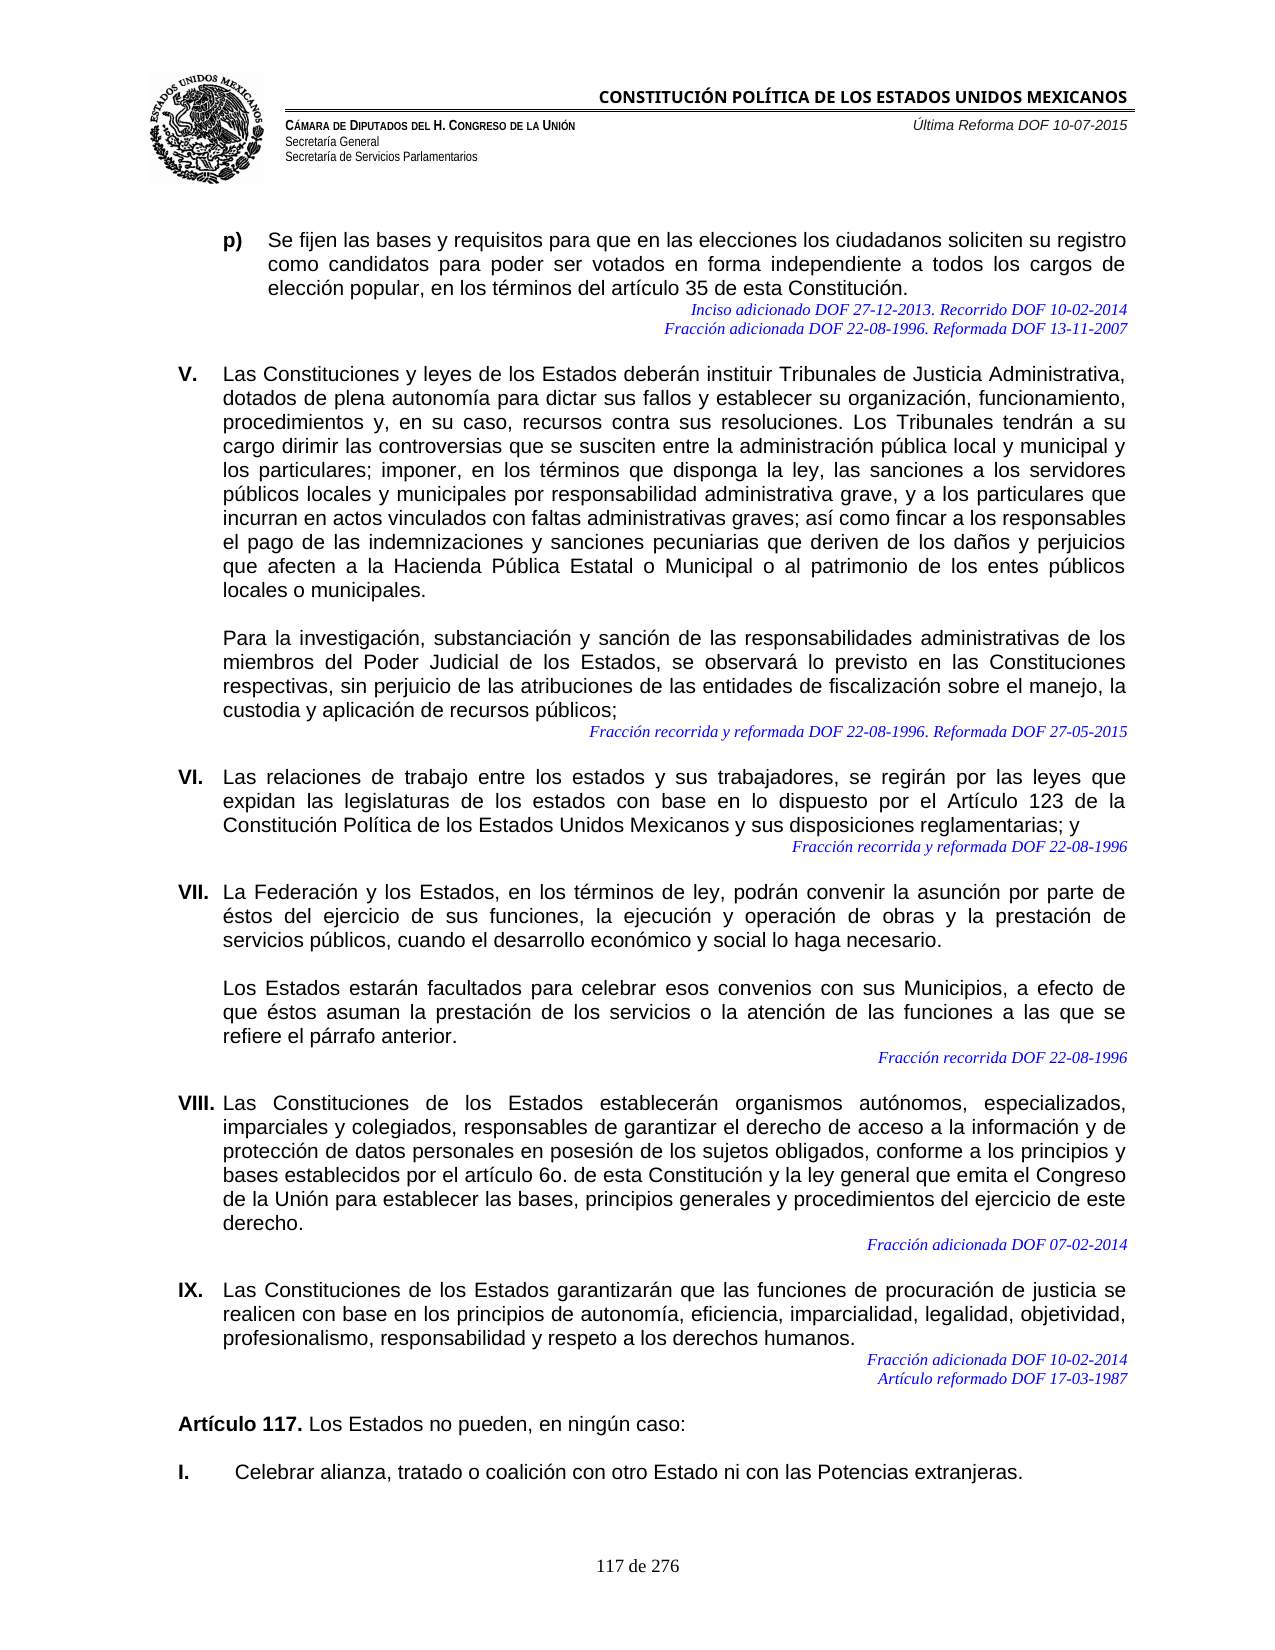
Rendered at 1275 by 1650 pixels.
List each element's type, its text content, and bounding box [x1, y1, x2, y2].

text VIII. Las Constituciones de los Estados establecerán organismos autónomos, especializados, imparciales y colegiados, responsables de garantizar el derecho de acceso a la información y de protección de datos personales en posesión de los sujetos obligados, conforme a los principios y bases establecidos por el artículo 6o. de esta Constitución y la ley general que emita el Congreso de la Unión para establecer las bases, principios generales y procedimientos del ejercicio de este derecho. [178, 1091, 1127, 1234]
text I. Celebrar alianza, tratado o coalición con otro Estado ni con las Potencias extranjeras. [178, 1459, 1127, 1483]
text Fracción recorrida DOF 22-08-1996 [148, 1047, 1127, 1067]
text Fracción adicionada DOF 22-08-1996. Reformada DOF 13-11-2007 [148, 319, 1127, 338]
text Inciso adicionado DOF 27-12-2013. Recorrido DOF 10-02-2014 [148, 300, 1127, 319]
text p) Se fijen las bases y requisitos para que en las elecciones los ciudadanos soliciten su registro como candidatos para poder ser votados en forma independiente a todos los cargos de elección popular, en los términos del artículo 35 de esta Constitución. [223, 228, 1127, 300]
text Fracción recorrida y reformada DOF 22-08-1996 [148, 837, 1127, 856]
text Artículo 117. Los Estados no pueden, en ningún caso: [148, 1412, 1127, 1436]
text Artículo reformado DOF 17-03-1987 [148, 1368, 1127, 1388]
text VII. La Federación y los Estados, en los términos de ley, podrán convenir la asunción por parte de éstos del ejercicio de sus funciones, la ejecución y operación de obras y la prestación de servicios públicos, cuando el desarrollo económico y social lo haga necesario. [178, 880, 1127, 952]
text VI. Las relaciones de trabajo entre los estados y sus trabajadores, se regirán por las leyes que expidan las legislaturas de los estados con base en lo dispuesto por el Artículo 123 de la Constitución Política de los Estados Unidos Mexicanos y sus disposiciones reglamentarias; y [178, 765, 1127, 837]
text Fracción recorrida y reformada DOF 22-08-1996. Reformada DOF 27-05-2015 [148, 722, 1127, 741]
text Los Estados estarán facultados para celebrar esos convenios con sus Municipios, a efecto de que éstos asuman la prestación de los servicios o la atención de las funciones a las que se refiere el párrafo anterior. [223, 976, 1127, 1047]
text Para la investigación, substanciación y sanción de las responsabilidades administrativas de los miembros del Poder Judicial de los Estados, se observará lo previsto en las Constituciones respectivas, sin perjuicio de las atribuciones de las entidades de fiscalización sobre el manejo, la custodia y aplicación de recursos públicos; [223, 626, 1127, 722]
text Fracción adicionada DOF 07-02-2014 [148, 1234, 1127, 1253]
text V. Las Constituciones y leyes de los Estados deberán instituir Tribunales de Justicia Administrativa, dotados de plena autonomía para dictar sus fallos y establecer su organización, funcionamiento, procedimientos y, en su caso, recursos contra sus resoluciones. Los Tribunales tendrán a su cargo dirimir las controversias que se susciten entre la administración pública local y municipal y los particulares; imponer, en los términos que disponga la ley, las sanciones a los servidores públicos locales y municipales por responsabilidad administrativa grave, y a los particulares que incurran en actos vinculados con faltas administrativas graves; así como fincar a los responsables el pago de las indemnizaciones y sanciones pecuniarias que deriven de los daños y perjuicios que afecten a la Hacienda Pública Estatal o Municipal o al patrimonio de los entes públicos locales o municipales. [178, 362, 1127, 602]
text Fracción adicionada DOF 10-02-2014 [148, 1349, 1127, 1368]
text IX. Las Constituciones de los Estados garantizarán que las funciones de procuración de justicia se realicen con base en los principios de autonomía, eficiencia, imparcialidad, legalidad, objetividad, profesionalismo, responsabilidad y respeto a los derechos humanos. [178, 1277, 1127, 1349]
